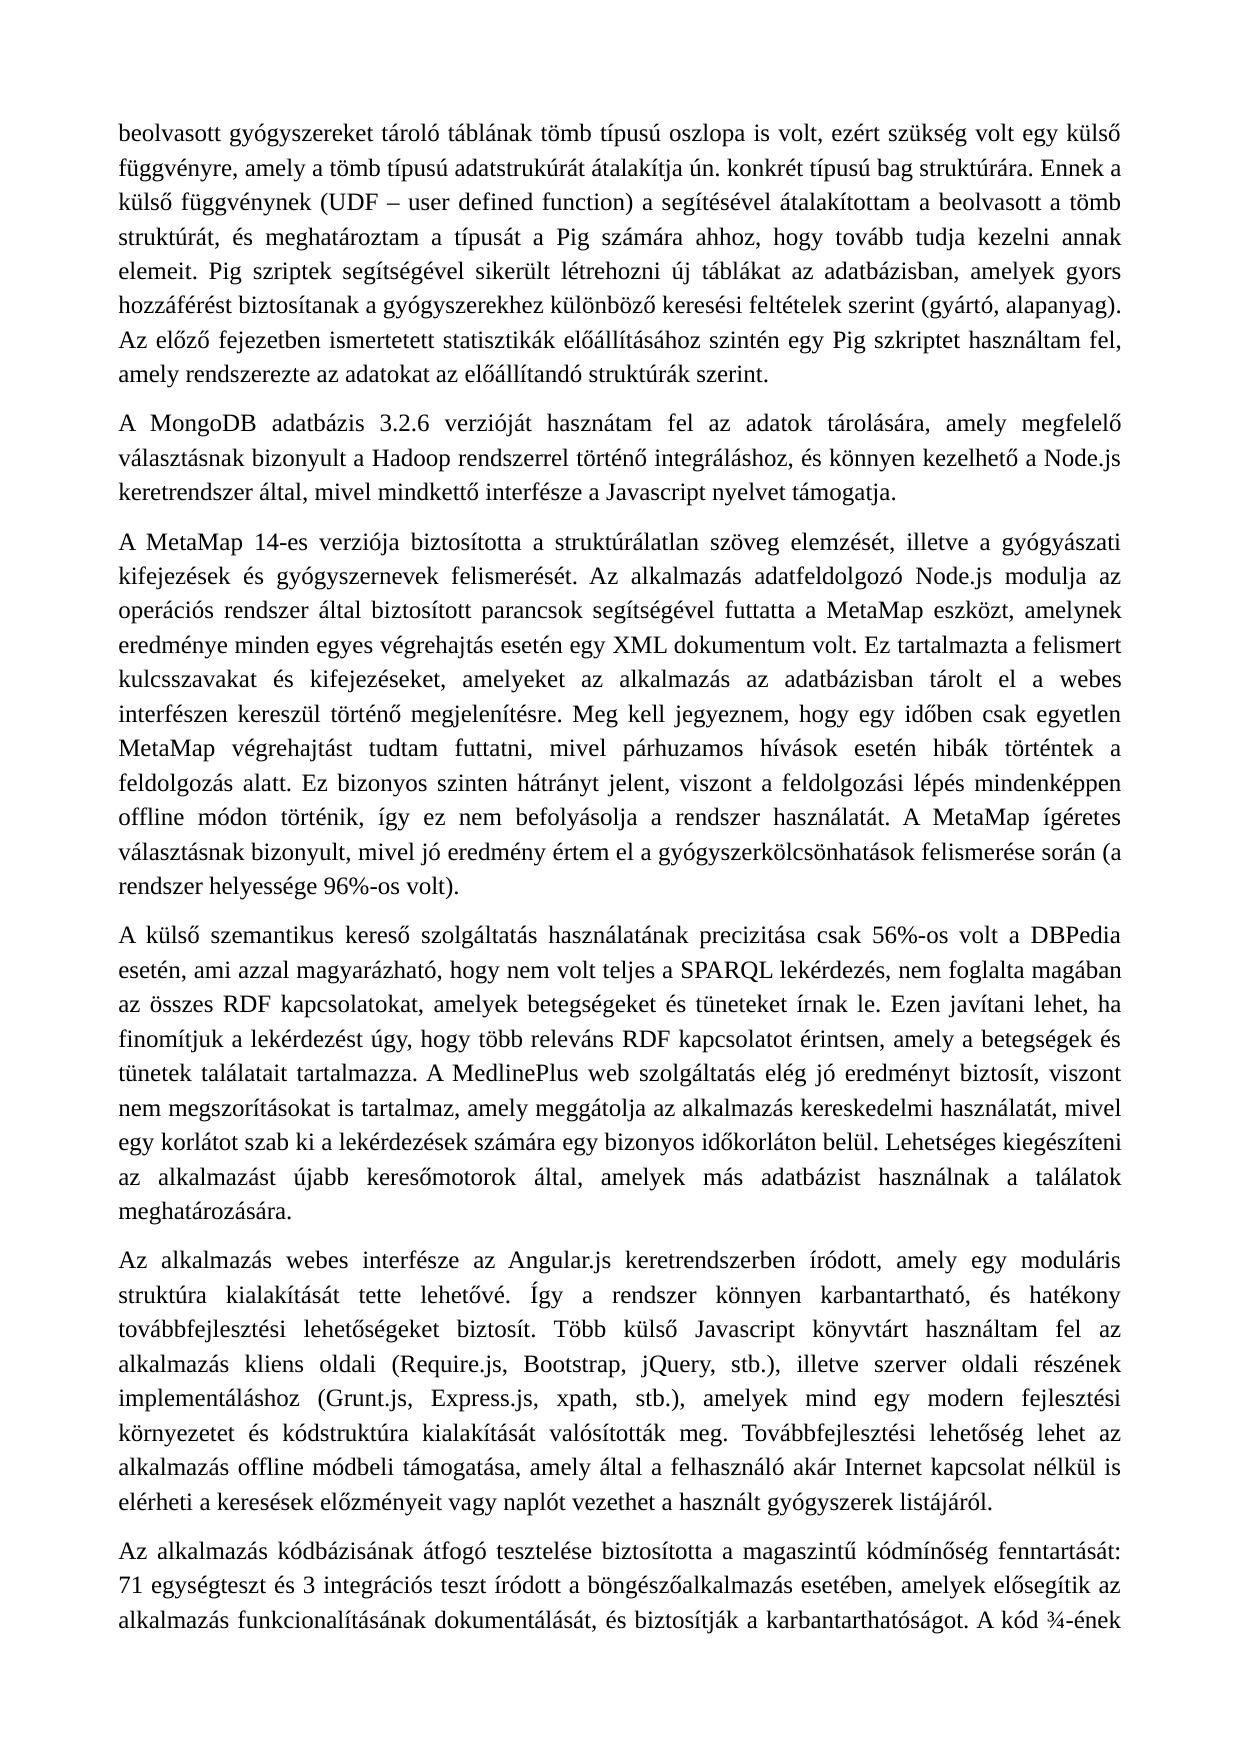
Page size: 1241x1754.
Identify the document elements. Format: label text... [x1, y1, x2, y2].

text A MongoDB adatbázis 3.2.6 verzióját hasznátam fel az adatok tárolására, amely megfelelő választásnak bizonyult a Hadoop rendszerrel történő integráláshoz, és könnyen kezelhető a Node.js keretrendszer által, mivel mindkettő interfésze a Javascript nyelvet támogatja. [118, 408, 1122, 506]
text beolvasott gyógyszereket tároló táblának tömb típusú oszlopa is volt, ezért szükség volt egy külső függvényre, amely a tömb típusú adatstrukúrát átalakítja ún. konkrét típusú bag struktúrára. Ennek a külső függvénynek (UDF – user defined function) a segítésével átalakítottam a beolvasott a tömb struktúrát, és meghatároztam a típusát a Pig számára ahhoz, hogy tovább tudja kezelni annak elemeit. Pig szriptek segítségével sikerült létrehozni új táblákat az adatbázisban, amelyek gyors hozzáférést biztosítanak a gyógyszerekhez különböző keresési feltételek szerint (gyártó, alapanyag). Az előző fejezetben ismertetett statisztikák előállításához szintén egy Pig szkriptet használtam fel, amely rendszerezte az adatokat az előállítandó struktúrák szerint. [118, 118, 1122, 388]
text A MetaMap 14-es verziója biztosította a struktúrálatlan szöveg elemzését, illetve a gyógyászati kifejezések és gyógyszernevek felismerését. Az alkalmazás adatfeldolgozó Node.js modulja az operációs rendszer által biztosított parancsok segítségével futtatta a MetaMap eszközt, amelynek eredménye minden egyes végrehajtás esetén egy XML dokumentum volt. Ez tartalmazta a felismert kulcsszavakat és kifejezéseket, amelyeket az alkalmazás az adatbázisban tárolt el a webes interfészen kereszül történő megjelenítésre. Meg kell jegyeznem, hogy egy időben csak egyetlen MetaMap végrehajtást tudtam futtatni, mivel párhuzamos hívások esetén hibák történtek a feldolgozás alatt. Ez bizonyos szinten hátrányt jelent, viszont a feldolgozási lépés mindenképpen offline módon történik, így ez nem befolyásolja a rendszer használatát. A MetaMap ígéretes választásnak bizonyult, mivel jó eredmény értem el a gyógyszerkölcsönhatások felismerése során (a rendszer helyessége 96%-os volt). [118, 527, 1122, 900]
text A külső szemantikus kereső szolgáltatás használatának precizitása csak 56%-os volt a DBPedia esetén, ami azzal magyarázható, hogy nem volt teljes a SPARQL lekérdezés, nem foglalta magában az összes RDF kapcsolatokat, amelyek betegségeket és tüneteket írnak le. Ezen javítani lehet, ha finomítjuk a lekérdezést úgy, hogy több releváns RDF kapcsolatot érintsen, amely a betegségek és tünetek találatait tartalmazza. A MedlinePlus web szolgáltatás elég jó eredményt biztosít, viszont nem megszorításokat is tartalmaz, amely meggátolja az alkalmazás kereskedelmi használatát, mivel egy korlátot szab ki a lekérdezések számára egy bizonyos időkorláton belül. Lehetséges kiegészíteni az alkalmazást újabb keresőmotorok által, amelyek más adatbázist használnak a találatok meghatározására. [118, 920, 1122, 1225]
text Az alkalmazás webes interfésze az Angular.js keretrendszerben íródott, amely egy moduláris struktúra kialakítását tette lehetővé. Így a rendszer könnyen karbantartható, és hatékony továbbfejlesztési lehetőségeket biztosít. Több külső Javascript könyvtárt használtam fel az alkalmazás kliens oldali (Require.js, Bootstrap, jQuery, stb.), illetve szerver oldali részének implementáláshoz (Grunt.js, Express.js, xpath, stb.), amelyek mind egy modern fejlesztési környezetet és kódstruktúra kialakítását valósították meg. Továbbfejlesztési lehetőség lehet az alkalmazás offline módbeli támogatása, amely által a felhasználó akár Internet kapcsolat nélkül is elérheti a keresések előzményeit vagy naplót vezethet a használt gyógyszerek listájáról. [118, 1245, 1122, 1515]
text Az alkalmazás kódbázisának átfogó tesztelése biztosította a magaszintű kódmínőség fenntartását: 71 egységteszt és 3 integrációs teszt íródott a böngészőalkalmazás esetében, amelyek elősegítik az alkalmazás funkcionalításának dokumentálását, és biztosítják a karbantarthatóságot. A kód ¾-ének [118, 1536, 1122, 1633]
